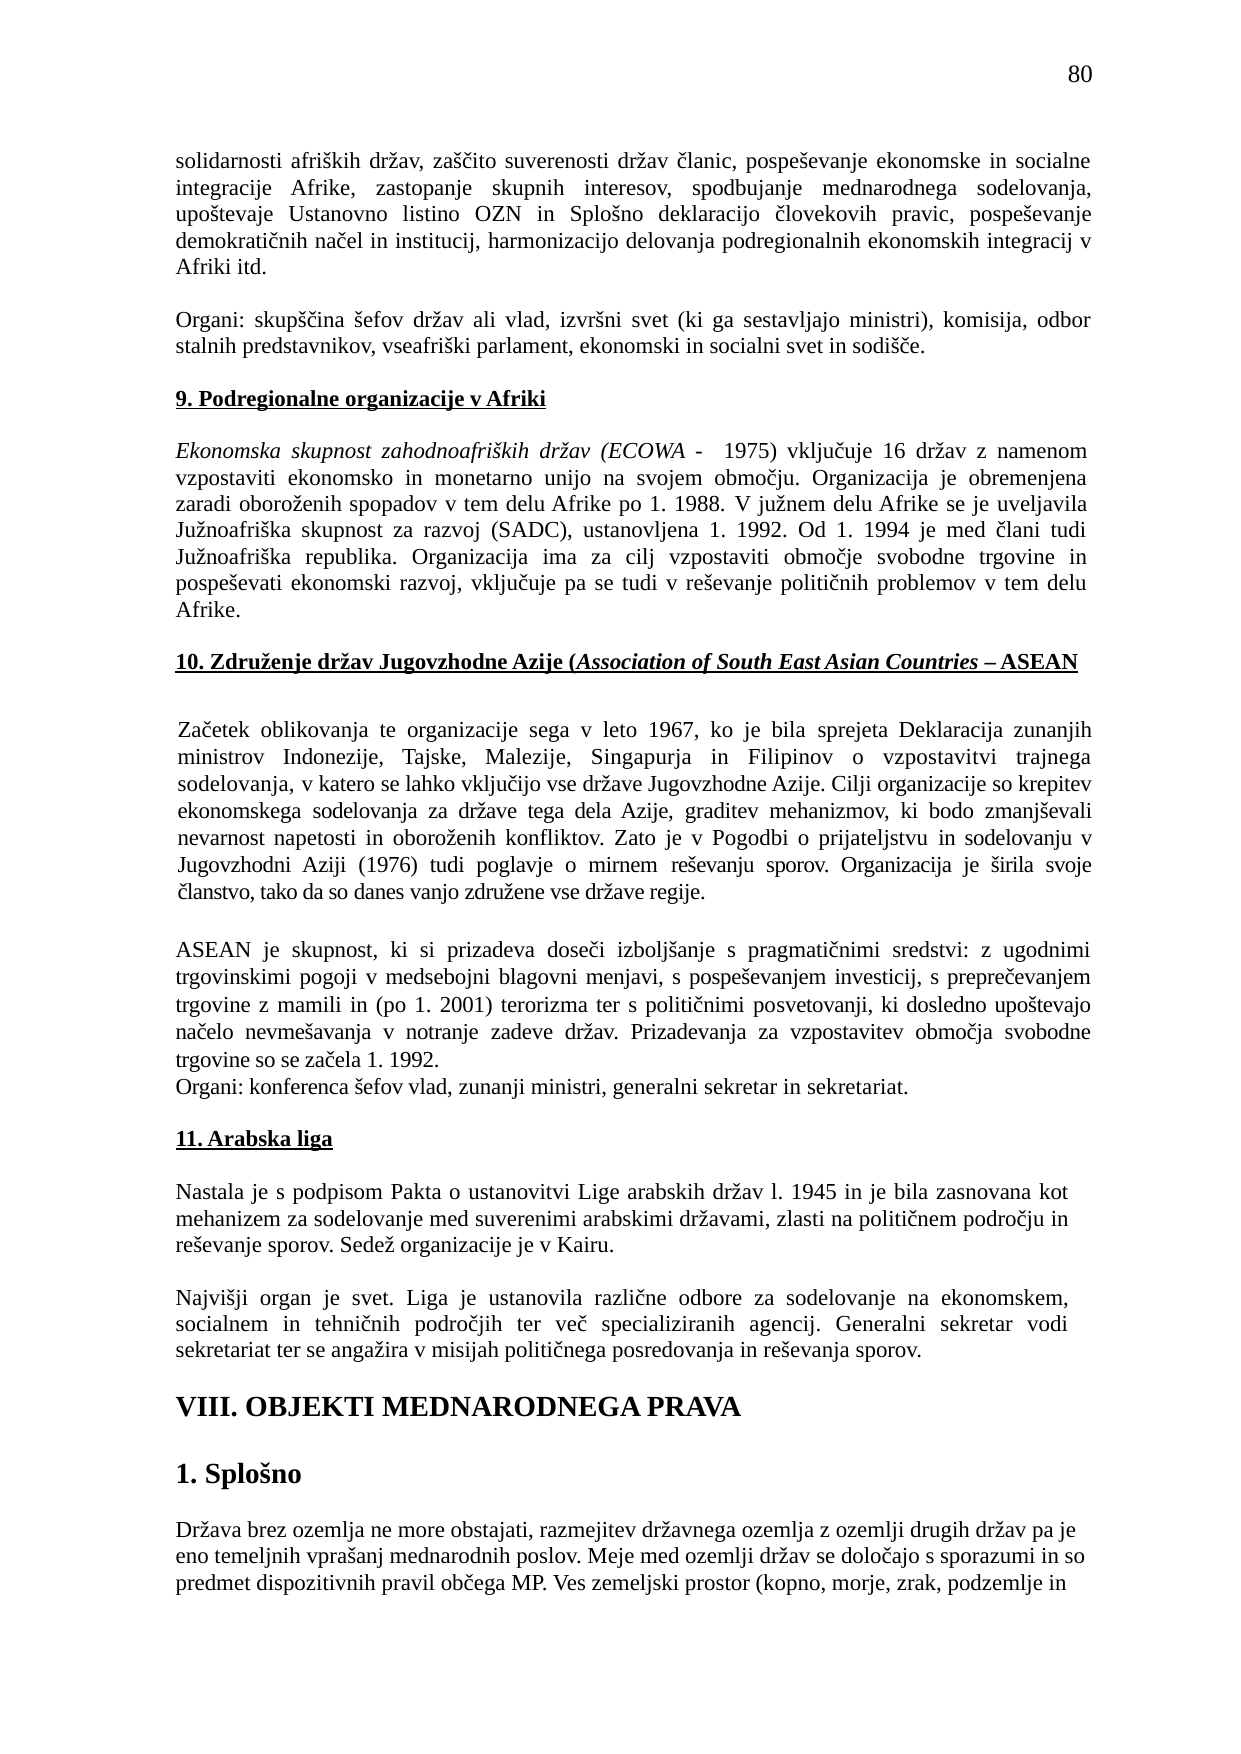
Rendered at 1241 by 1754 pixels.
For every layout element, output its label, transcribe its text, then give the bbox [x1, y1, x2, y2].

text Ekonomska skupnost zahodnoafriških držav (ECOWA - 1975) vključuje 16 držav z namenom vzpostaviti ekonomsko in monetarno unijo na svojem območju. Organizacija je obremenjena zaradi oboroženih spopadov v tem delu Afrike po 1. 1988. V južnem delu Afrike se je uveljavila Južnoafriška skupnost za razvoj (SADC), ustanovljena 1. 1992. Od 1. 1994 je med člani tudi Južnoafriška republika. Organizacija ima za cilj vzpostaviti območje svobodne trgovine in pospeševati ekonomski razvoj, vključuje pa se tudi v reševanje političnih problemov v tem delu Afrike. [175, 437, 1088, 622]
text ASEAN je skupnost, ki si prizadeva doseči izboljšanje s pragmatičnimi sredstvi: z ugodnimi trgovinskimi pogoji v medsebojni blagovni menjavi, s pospeševanjem investicij, s preprečevanjem trgovine z mamili in (po 1. 2001) terorizma ter s političnimi posvetovanji, ki dosledno upoštevajo načelo nevmešavanja v notranje zadeve držav. Prizadevanja za vzpostavitev območja svobodne trgovine so se začela 1. 1992. [175, 935, 1091, 1073]
subtitle VIII. Objekti mednarodnega prava [175, 1389, 1093, 1423]
text Država brez ozemlja ne more obstajati, razmejitev državnega ozemlja z ozemlji drugih držav pa je eno temeljnih vprašanj mednarodnih poslov. Meje med ozemlji držav se določajo s sporazumi in so predmet dispozitivnih pravil občega MP. Ves zemeljski prostor (kopno, morje, zrak, podzemlje in [175, 1516, 1093, 1595]
text solidarnosti afriških držav, zaščito suverenosti držav članic, pospeševanje ekonomske in socialne integracije Afrike, zastopanje skupnih interesov, spodbujanje mednarodnega sodelovanja, upoštevaje Ustanovno listino OZN in Splošno deklaracijo človekovih pravic, pospeševanje demokratičnih načel in institucij, harmonizacijo delovanja podregionalnih ekonomskih integracij v Afriki itd. [175, 148, 1093, 279]
text 9. Podregionalne organizacije v Afriki [175, 385, 1093, 411]
text Organi: konferenca šefov vlad, zunanji ministri, generalni sekretar in sekretariat. [175, 1073, 1088, 1099]
text Organi: skupščina šefov držav ali vlad, izvršni svet (ki ga sestavljajo ministri), komisija, odbor stalnih predstavnikov, vseafriški parlament, ekonomski in socialni svet in sodišče. [175, 306, 1093, 358]
text 1. Splošno [175, 1456, 1093, 1490]
text Najvišji organ je svet. Liga je ustanovila različne odbore za sodelovanje na ekonomskem, socialnem in tehničnih področjih ter več specializiranih agencij. Generalni sekretar vodi sekretariat ter se angažira v misijah političnega posredovanja in reševanja sporov. [175, 1284, 1070, 1363]
text 10. Združenje držav Jugovzhodne Azije (Association of South East Asian Countries – ASEAN [175, 648, 1093, 675]
text Začetek oblikovanja te organizacije sega v leto 1967, ko je bila sprejeta Deklaracija zunanjih ministrov Indonezije, Tajske, Malezije, Singapurja in Filipinov o vzpostavitvi trajnega sodelovanja, v katero se lahko vključijo vse države Jugovzhodne Azije. Cilji organizacije so krepitev ekonomskega sodelovanja za države tega dela Azije, graditev mehanizmov, ki bodo zmanjševali nevarnost napetosti in oboroženih konfliktov. Zato je v Pogodbi o prijateljstvu in sodelovanju v Jugovzhodni Aziji (1976) tudi poglavje o mirnem reševanju sporov. Organizacija je širila svoje članstvo, tako da so danes vanjo združene vse države regije. [177, 716, 1092, 905]
text Nastala je s podpisom Pakta o ustanovitvi Lige arabskih držav l. 1945 in je bila zasnovana kot mehanizem za sodelovanje med suverenimi arabskimi državami, zlasti na političnem področju in reševanje sporov. Sedež organizacije je v Kairu. [175, 1178, 1070, 1257]
text 11. Arabska liga [175, 1126, 1093, 1152]
